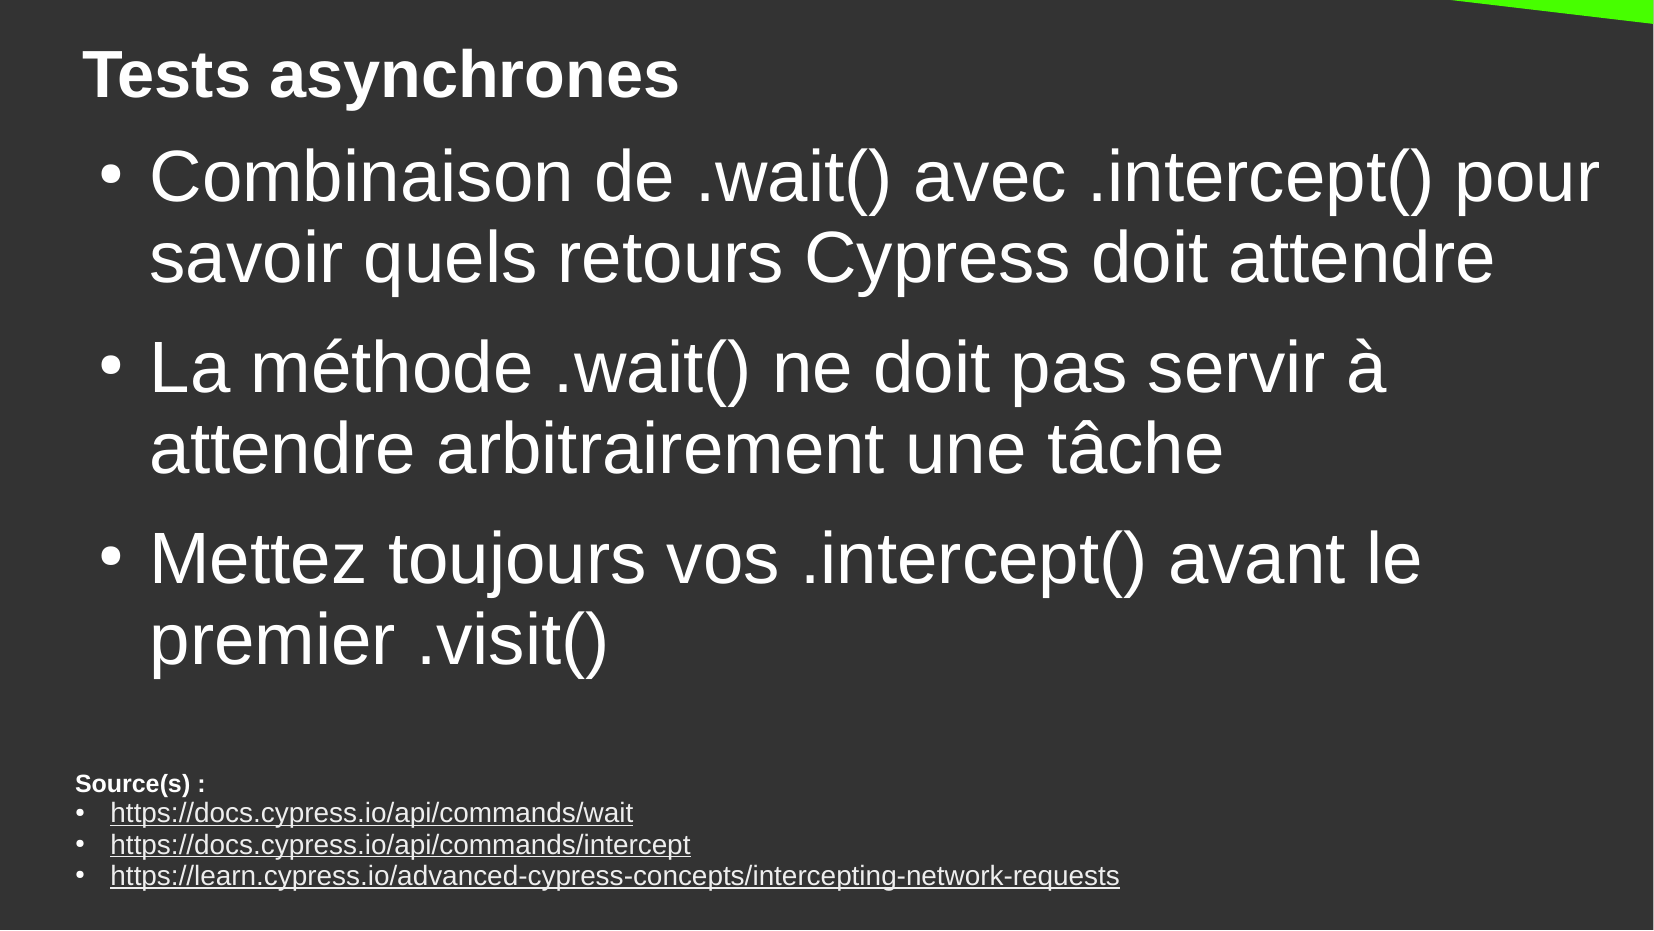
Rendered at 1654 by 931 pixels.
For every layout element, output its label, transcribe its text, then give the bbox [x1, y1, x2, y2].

title Tests asynchrones [82, 37, 1571, 112]
list Combinaison de .wait() avec .intercept() pour savoir quels retours Cypress doit attendre La méthode .wait() ne doit pas servir à attendre arbitrairement une tâche Mettez toujours vos .intercept() avant le premier .visit() [80, 135, 1619, 709]
text_box [1450, 0, 1654, 24]
text_box Source(s) : https://docs.cypress.io/api/commands/wait https://docs.cypress.io/api/commands/intercept https://learn.cypress.io/advanced-cypress-concepts/intercepting-network-requests [60, 762, 1546, 931]
